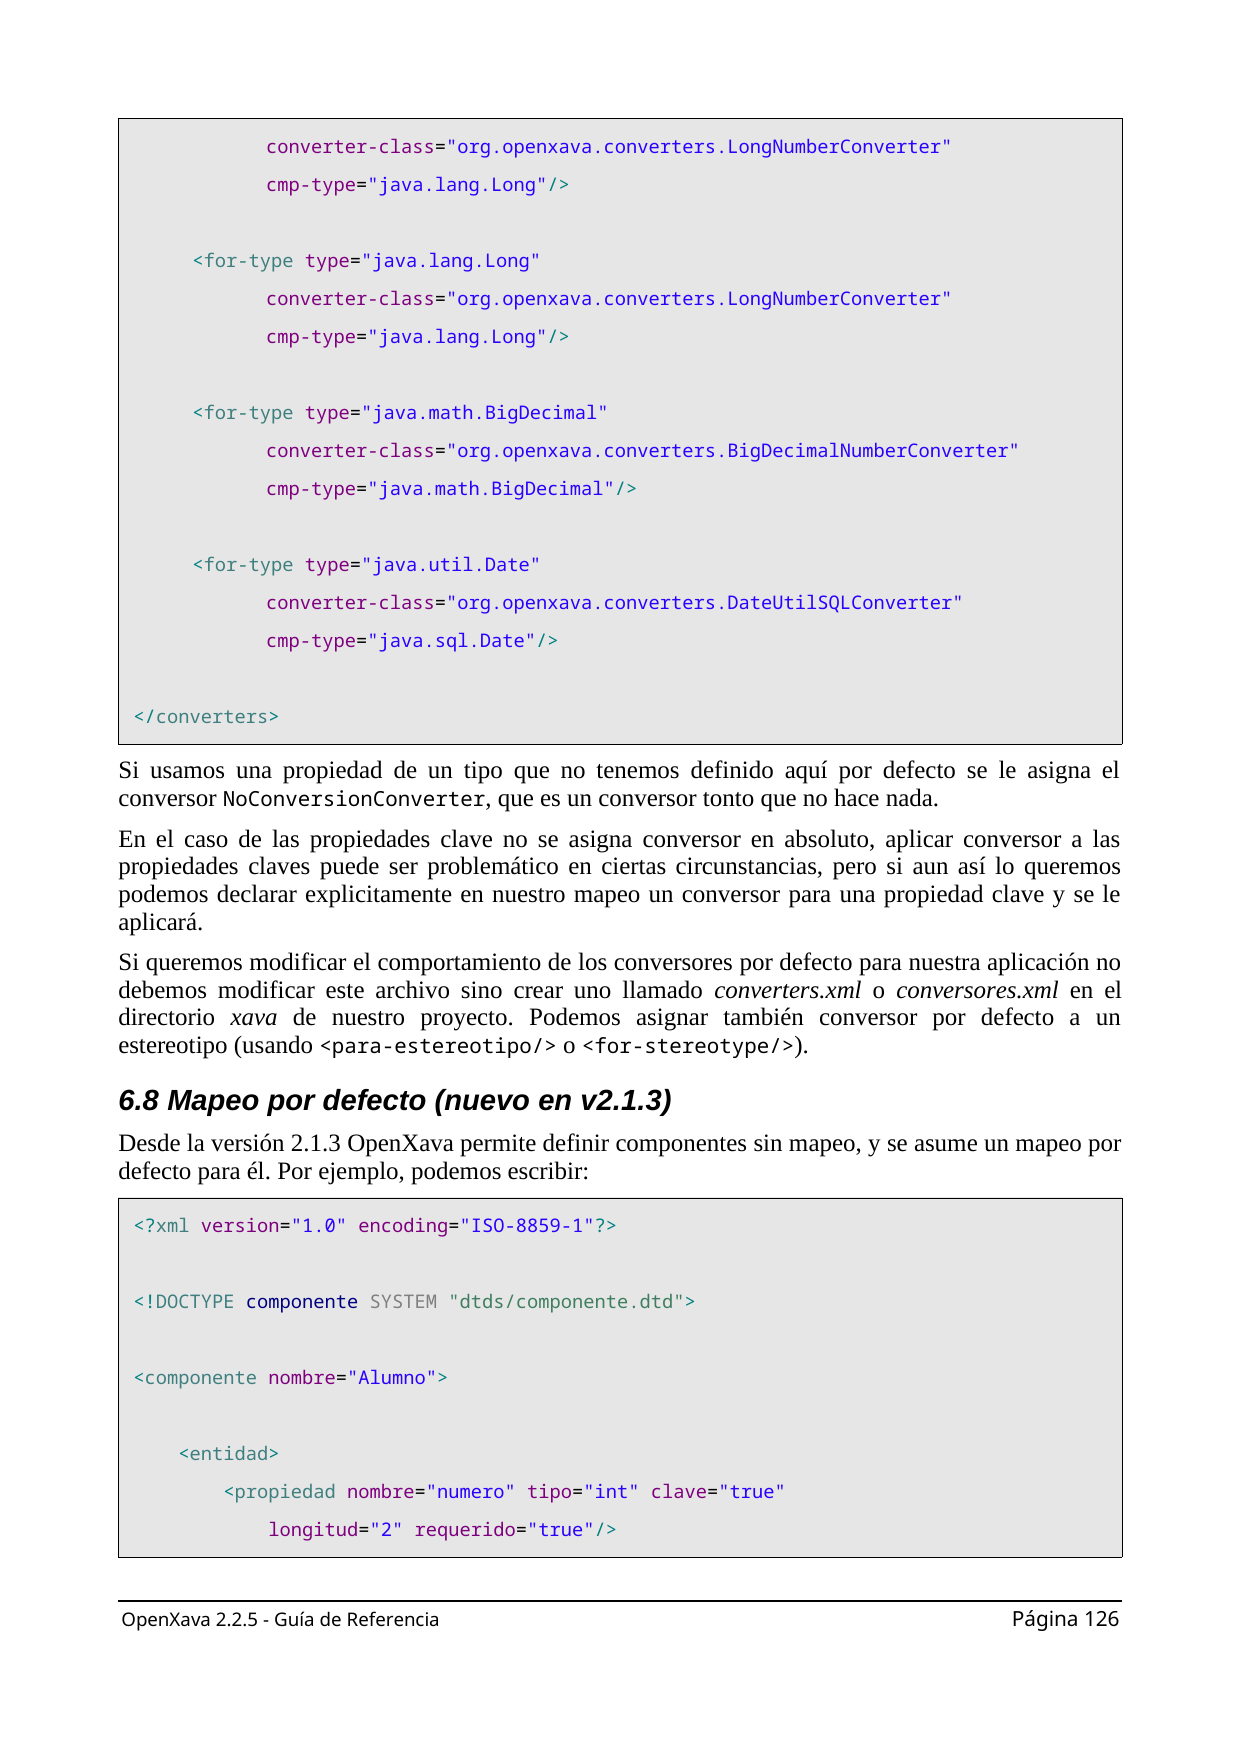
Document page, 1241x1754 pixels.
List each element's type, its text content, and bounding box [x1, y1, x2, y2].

text converter-class="org.openxava.converters.LongNumberConverter" [119, 270, 1122, 308]
subtitle Mapeo por defecto (nuevo en v2.1.3) [118, 1084, 1122, 1117]
text <propiedad nombre="numero" tipo="int" clave="true" [119, 1464, 1122, 1502]
text Desde la versión 2.1.3 OpenXava permite definir componentes sin mapeo, y se asume un mapeo por defecto para él. Por ejemplo, podemos escribir: [118, 1129, 1122, 1185]
text <componente nombre="Alumno"> [119, 1349, 1122, 1388]
text converter-class="org.openxava.converters.LongNumberConverter" [119, 119, 1122, 156]
text converter-class="org.openxava.converters.DateUtilSQLConverter" [119, 574, 1122, 612]
text longitud="2" requerido="true"/> [119, 1502, 1122, 1557]
text <for-type type="java.math.BigDecimal" [119, 384, 1122, 422]
text converter-class="org.openxava.converters.BigDecimalNumberConverter" [119, 422, 1122, 460]
text Si usamos una propiedad de un tipo que no tenemos definido aquí por defecto se le asigna el conversor NoConversionConverter, que es un conversor tonto que no hace nada. [118, 756, 1122, 812]
text <!DOCTYPE componente SYSTEM "dtds/componente.dtd"> [119, 1273, 1122, 1312]
text <entidad> [119, 1426, 1122, 1464]
text Si queremos modificar el comportamiento de los conversores por defecto para nuestra aplicación no debemos modificar este archivo sino crear uno llamado converters.xml o conversores.xml en el directorio xava de nuestro proyecto. Podemos asignar también conversor por defecto a un estereotipo (usando <para-estereotipo/> o <for-stereotype/>). [118, 948, 1122, 1059]
text cmp-type="java.lang.Long"/> [119, 156, 1122, 194]
text </converters> [119, 688, 1122, 744]
text En el caso de las propiedades clave no se asigna conversor en absoluto, aplicar conversor a las propiedades claves puede ser problemático en ciertas circunstancias, pero si aun así lo queremos podemos declarar explicitamente en nuestro mapeo un conversor para una propiedad clave y se le aplicará. [118, 825, 1122, 936]
text cmp-type="java.sql.Date"/> [119, 612, 1122, 650]
text <?xml version="1.0" encoding="ISO-8859-1"?> [119, 1199, 1122, 1236]
text <for-type type="java.util.Date" [119, 536, 1122, 574]
text cmp-type="java.math.BigDecimal"/> [119, 460, 1122, 498]
text cmp-type="java.lang.Long"/> [119, 308, 1122, 346]
text <for-type type="java.lang.Long" [119, 232, 1122, 270]
